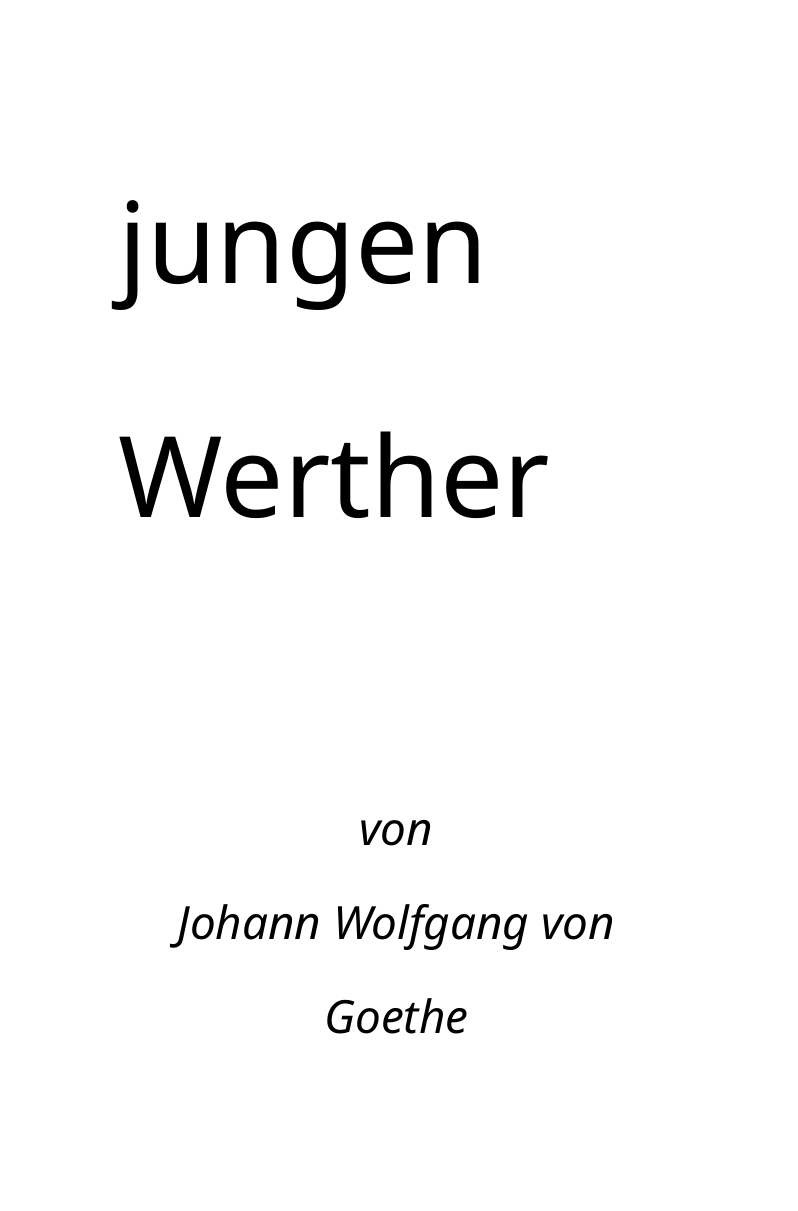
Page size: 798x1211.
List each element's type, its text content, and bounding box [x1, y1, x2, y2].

title jungen Werther [118, 118, 679, 551]
subtitle von Johann Wolfgang von Goethe [118, 757, 679, 1047]
